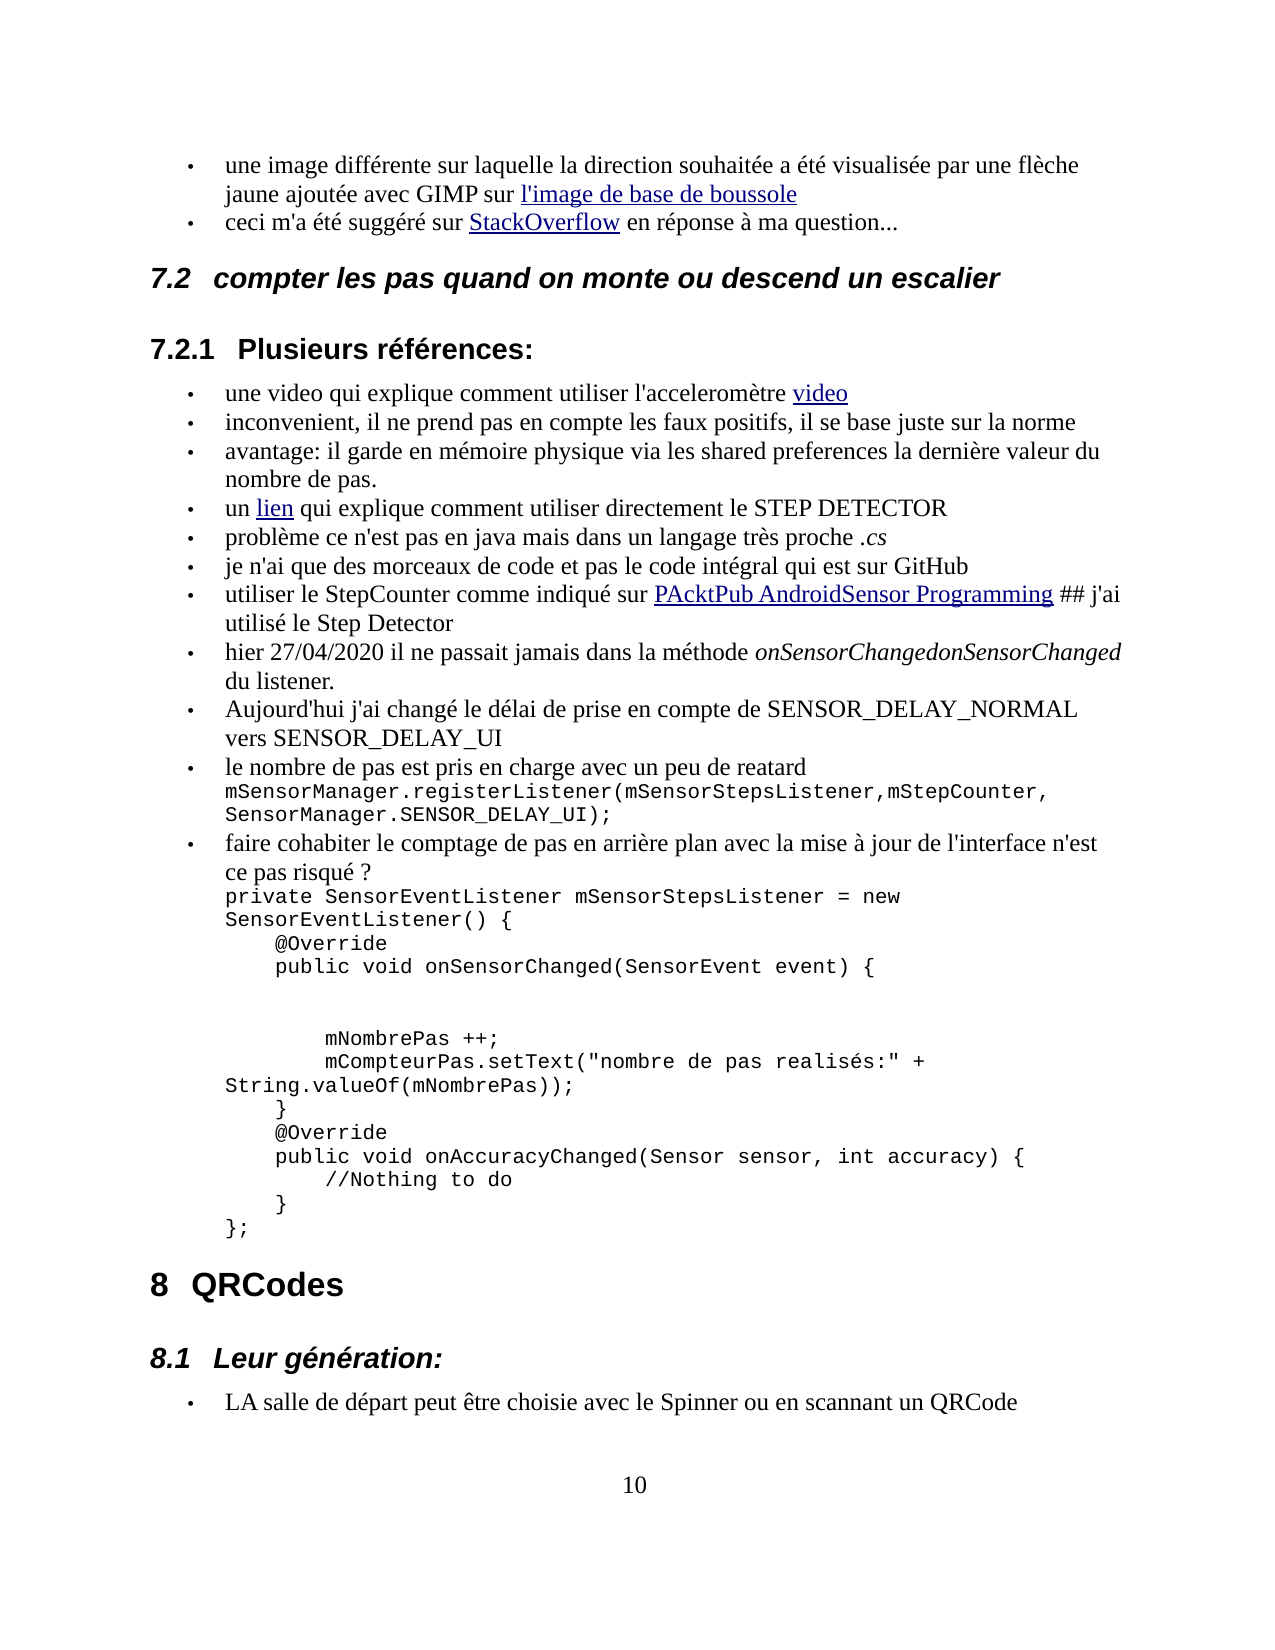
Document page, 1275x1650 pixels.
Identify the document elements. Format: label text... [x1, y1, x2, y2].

list le nombre de pas est pris en charge avec un peu de reatard [187, 752, 1125, 781]
list je n'ai que des morceaux de code et pas le code intégral qui est sur GitHub [187, 551, 1125, 579]
list public void onSensorChanged(SensorEvent event) { [187, 957, 1125, 980]
list une video qui explique comment utiliser l'acceleromètre video [187, 378, 1125, 407]
list hier 27/04/2020 il ne passait jamais dans la méthode onSensorChangedonSensorChanged du listener. [187, 637, 1125, 694]
list un lien qui explique comment utiliser directement le STEP DETECTOR [187, 493, 1125, 522]
list ceci m'a été suggéré sur StackOverflow en réponse à ma question... [187, 207, 1125, 236]
list } [187, 1193, 1125, 1217]
list } [187, 1098, 1125, 1122]
list utiliser le StepCounter comme indiqué sur PAcktPub AndroidSensor Programming ## j'ai utilisé le Step Detector [187, 579, 1125, 637]
list Aujourd'hui j'ai changé le délai de prise en compte de SENSOR_DELAY_NORMAL vers SENSOR_DELAY_UI [187, 694, 1125, 752]
list mSensorManager.registerListener(mSensorStepsListener,mStepCounter, SensorManager.SENSOR_DELAY_UI); [187, 781, 1125, 828]
list une image différente sur laquelle la direction souhaitée a été visualisée par une flèche jaune ajoutée avec GIMP sur l'image de base de boussole [187, 150, 1125, 207]
list problème ce n'est pas en java mais dans un langage très proche .cs [187, 522, 1125, 551]
list private SensorEventListener mSensorStepsListener = new SensorEventListener() { [187, 886, 1125, 933]
list }; [187, 1217, 1125, 1240]
subtitle compter les pas quand on monte ou descend un escalier [150, 261, 1125, 295]
list LA salle de départ peut être choisie avec le Spinner ou en scannant un QRCode [187, 1387, 1125, 1416]
list faire cohabiter le comptage de pas en arrière plan avec la mise à jour de l'interface n'est ce pas risqué ? [187, 828, 1125, 886]
subtitle Leur génération: [150, 1341, 1125, 1375]
list @Override [187, 1122, 1125, 1146]
list @Override [187, 933, 1125, 957]
list public void onAccuracyChanged(Sensor sensor, int accuracy) { [187, 1146, 1125, 1169]
list avantage: il garde en mémoire physique via les shared preferences la dernière valeur du nombre de pas. [187, 436, 1125, 493]
list mCompteurPas.setText("nombre de pas realisés:" + String.valueOf(mNombrePas)); [187, 1051, 1125, 1098]
list mNombrePas ++; [187, 1027, 1125, 1051]
subtitle Plusieurs références: [150, 332, 1125, 366]
list //Nothing to do [187, 1169, 1125, 1193]
list inconvenient, il ne prend pas en compte les faux positifs, il se base juste sur la norme [187, 407, 1125, 436]
subtitle QRCodes [150, 1265, 1125, 1304]
